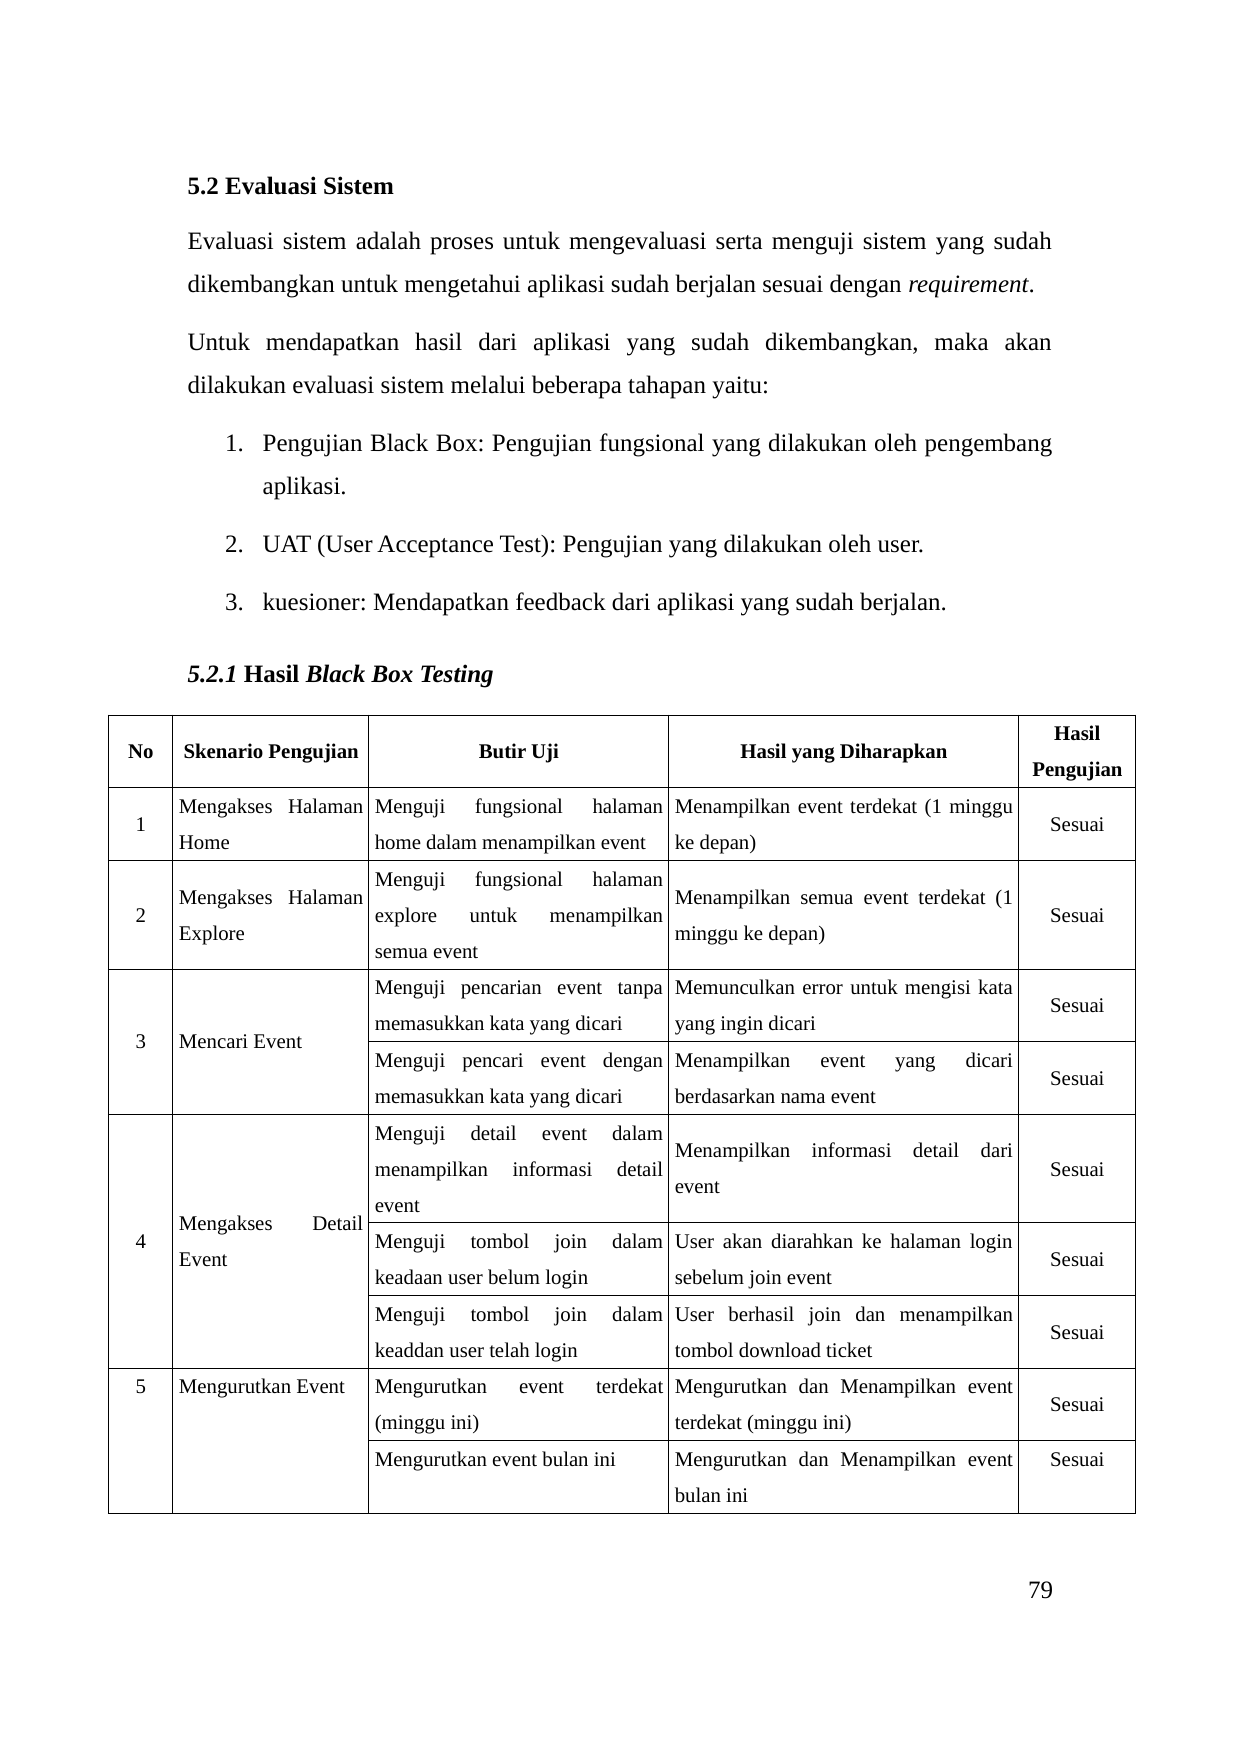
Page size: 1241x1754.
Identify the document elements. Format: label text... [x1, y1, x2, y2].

table_cell Sesuai [1019, 1115, 1135, 1222]
text Evaluasi sistem adalah proses untuk mengevaluasi serta menguji sistem yang sudah dikembangkan untuk mengetahui aplikasi sudah berjalan sesuai dengan requirement. [187, 226, 1053, 298]
table_cell 5 [109, 1369, 172, 1513]
text Untuk mendapatkan hasil dari aplikasi yang sudah dikembangkan, maka akan dilakukan evaluasi sistem melalui beberapa tahapan yaitu: [187, 327, 1053, 399]
table_cell 3 [109, 970, 172, 1114]
table_cell 4 [109, 1115, 172, 1367]
table_header Butir Uji [369, 716, 668, 787]
table_header Skenario Pengujian [173, 716, 368, 787]
table_cell 1 [109, 788, 172, 860]
table_cell Menguji tombol join dalam keadaan user belum login [369, 1223, 668, 1295]
table_header No [109, 716, 172, 787]
table_cell Sesuai [1019, 1441, 1135, 1513]
table_cell Menguji tombol join dalam keaddan user telah login [369, 1296, 668, 1367]
table_cell Mencari Event [173, 970, 368, 1114]
table_cell Sesuai [1019, 861, 1135, 968]
table_cell Menampilkan event terdekat (1 minggu ke depan) [669, 788, 1018, 860]
table_cell Menampilkan event yang dicari berdasarkan nama event [669, 1042, 1018, 1114]
table_cell Sesuai [1019, 1223, 1135, 1295]
table_cell Menampilkan informasi detail dari event [669, 1115, 1018, 1222]
table_cell Sesuai [1019, 1296, 1135, 1367]
list Pengujian Black Box: Pengujian fungsional yang dilakukan oleh pengembang aplikasi. [225, 428, 1053, 500]
table_cell Sesuai [1019, 788, 1135, 860]
subtitle Evaluasi Sistem [187, 171, 1053, 199]
table_cell Menguji pencari event dengan memasukkan kata yang dicari [369, 1042, 668, 1114]
table_cell Menguji detail event dalam menampilkan informasi detail event [369, 1115, 668, 1222]
table_cell Mengakses Halaman Home [173, 788, 368, 860]
table_cell User akan diarahkan ke halaman login sebelum join event [669, 1223, 1018, 1295]
table_cell Menguji fungsional halaman home dalam menampilkan event [369, 788, 668, 860]
table_cell Sesuai [1019, 1042, 1135, 1114]
table_header Hasil Pengujian [1019, 716, 1135, 787]
table_cell Sesuai [1019, 1369, 1135, 1440]
table_cell Mengurutkan event bulan ini [369, 1441, 668, 1513]
table_cell Mengurutkan Event [173, 1369, 368, 1513]
table_cell Menguji fungsional halaman explore untuk menampilkan semua event [369, 861, 668, 968]
list kuesioner: Mendapatkan feedback dari aplikasi yang sudah berjalan. [225, 587, 1053, 615]
list UAT (User Acceptance Test): Pengujian yang dilakukan oleh user. [225, 529, 1053, 558]
table_cell Mengakses Halaman Explore [173, 861, 368, 968]
table_cell Mengurutkan dan Menampilkan event terdekat (minggu ini) [669, 1369, 1018, 1440]
table_cell Menguji pencarian event tanpa memasukkan kata yang dicari [369, 970, 668, 1041]
table_cell 2 [109, 861, 172, 968]
table_cell Mengurutkan event terdekat (minggu ini) [369, 1369, 668, 1440]
table_cell Menampilkan semua event terdekat (1 minggu ke depan) [669, 861, 1018, 968]
subtitle Hasil Black Box Testing [187, 659, 1053, 688]
table_cell Mengakses Detail Event [173, 1115, 368, 1367]
table_cell Memunculkan error untuk mengisi kata yang ingin dicari [669, 970, 1018, 1041]
table_cell Sesuai [1019, 970, 1135, 1041]
table_cell User berhasil join dan menampilkan tombol download ticket [669, 1296, 1018, 1367]
table_cell Mengurutkan dan Menampilkan event bulan ini [669, 1441, 1018, 1513]
table_header Hasil yang Diharapkan [669, 716, 1018, 787]
